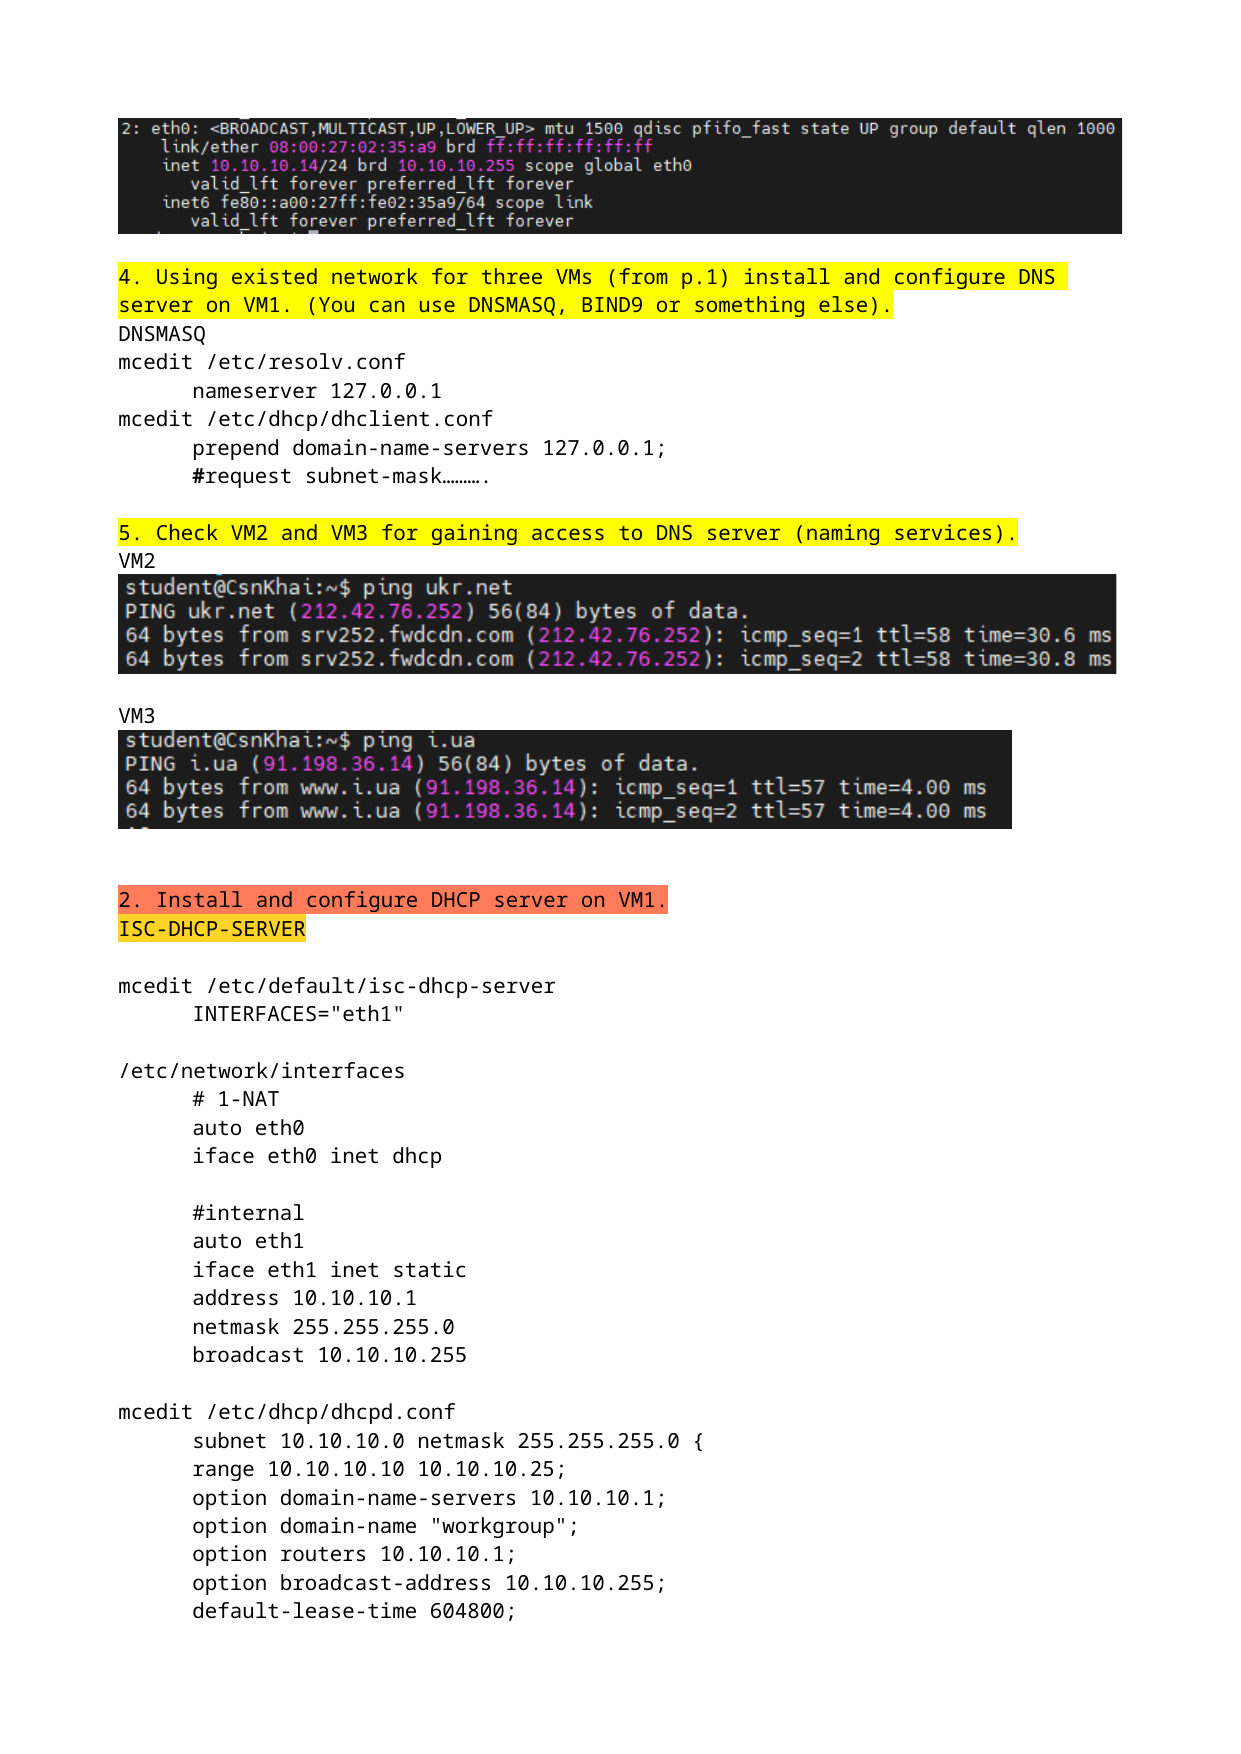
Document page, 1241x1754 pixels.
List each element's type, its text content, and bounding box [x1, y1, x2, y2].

picture [118, 730, 1012, 829]
text DNSMASQ [118, 319, 1122, 347]
text iface eth1 inet static [118, 1255, 1122, 1283]
text option domain-name-servers 10.10.10.1; [118, 1483, 1122, 1511]
text option domain-name "workgroup"; [118, 1511, 1122, 1539]
text mcedit /etc/default/isc-dhcp-server [118, 971, 1122, 999]
text mcedit /etc/dhcp/dhcpd.conf [118, 1397, 1122, 1426]
text auto eth1 [118, 1227, 1122, 1255]
text range 10.10.10.10 10.10.10.25; [118, 1454, 1122, 1483]
text broadcast 10.10.10.255 [118, 1340, 1122, 1369]
text mcedit /etc/resolv.conf [118, 347, 1122, 376]
text 5. Check VM2 and VM3 for gaining access to DNS server (naming services). [118, 518, 1122, 546]
text #internal [118, 1198, 1122, 1227]
picture [118, 118, 1123, 234]
text mcedit /etc/dhcp/dhclient.conf [118, 404, 1122, 433]
text 4. Using existed network for three VMs (from p.1) install and configure DNS server on VM1. (You can use DNSMASQ, BIND9 or something else). [118, 262, 1122, 319]
text VM2 [118, 546, 1122, 575]
text subnet 10.10.10.0 netmask 255.255.255.0 { [118, 1426, 1122, 1454]
text iface eth0 inet dhcp [118, 1141, 1122, 1170]
text INTERFACES="eth1" [118, 999, 1122, 1028]
text prepend domain-name-servers 127.0.0.1; [118, 433, 1122, 461]
text nameserver 127.0.0.1 [118, 376, 1122, 404]
text 2. Install and configure DHCP server on VM1. [118, 885, 1122, 914]
text auto eth0 [118, 1113, 1122, 1141]
text address 10.10.10.1 [118, 1283, 1122, 1312]
text /etc/network/interfaces [118, 1056, 1122, 1084]
text option broadcast-address 10.10.10.255; [118, 1568, 1122, 1596]
text option routers 10.10.10.1; [118, 1539, 1122, 1568]
text default-lease-time 604800; [118, 1596, 1122, 1625]
text netmask 255.255.255.0 [118, 1312, 1122, 1340]
text #request subnet-mask………. [118, 461, 1122, 489]
text ISC-DHCP-SERVER [118, 914, 1122, 942]
text # 1-NAT [118, 1084, 1122, 1113]
picture [118, 574, 1117, 674]
text VM3 [118, 702, 1122, 730]
